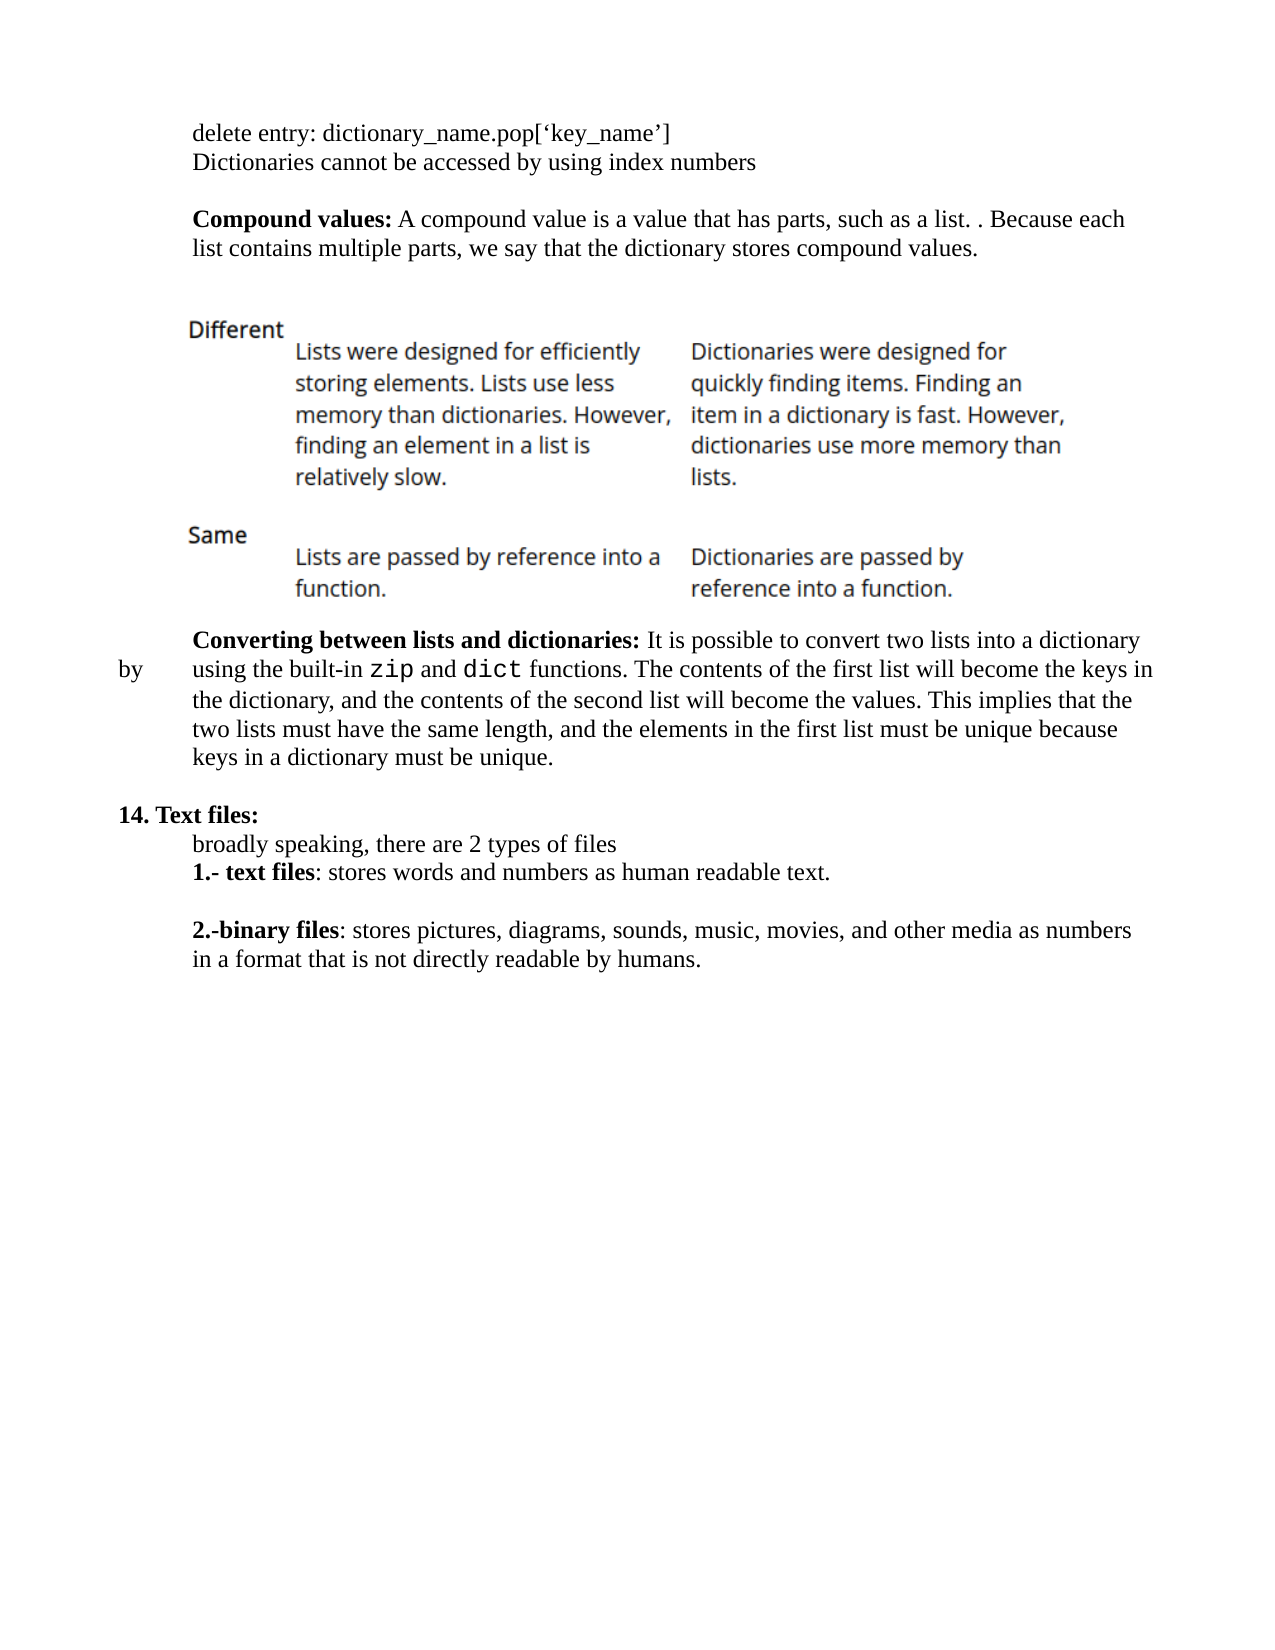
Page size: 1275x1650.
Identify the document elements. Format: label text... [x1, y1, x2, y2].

text Converting between lists and dictionaries: It is possible to convert two lists into a dictionary by using the built-in zip and dict functions. The contents of the first list will become the keys in the dictionary, and the contents of the second list will become the values. This implies that the two lists must have the same length, and the elements in the first list must be unique because keys in a dictionary must be unique. [118, 626, 1157, 771]
text 2.-binary files: stores pictures, diagrams, sounds, music, movies, and other media as numbers in a format that is not directly readable by humans. [118, 915, 1157, 972]
text delete entry: dictionary_name.pop[‘key_name’] [118, 118, 1157, 147]
text broadly speaking, there are 2 types of files [118, 829, 1157, 857]
picture [118, 290, 1157, 626]
text Dictionaries cannot be accessed by using index numbers [118, 147, 1157, 176]
text Compound values: A compound value is a value that has parts, such as a list. . Because each list contains multiple parts, we say that the dictionary stores compound values. [118, 204, 1157, 262]
text 14. Text files: [118, 800, 1157, 829]
text 1.- text files: stores words and numbers as human readable text. [118, 857, 1157, 886]
